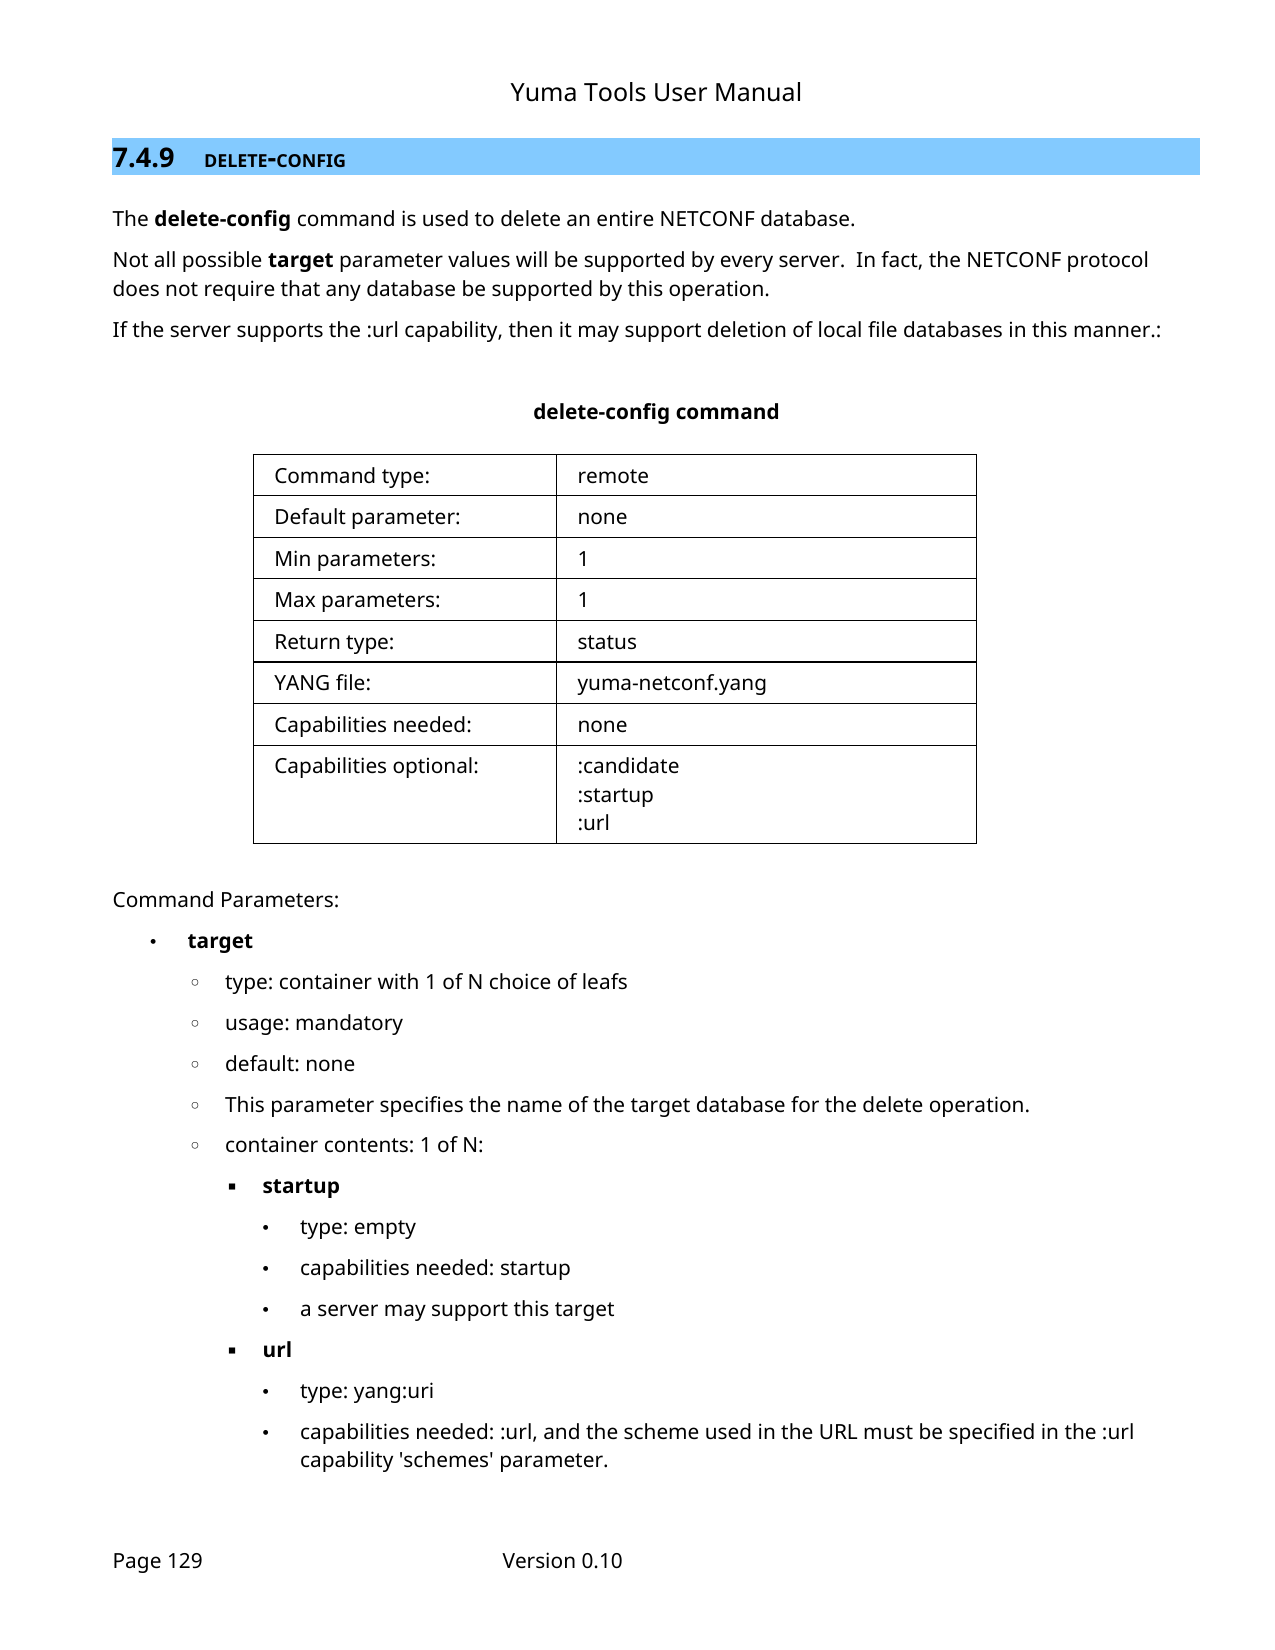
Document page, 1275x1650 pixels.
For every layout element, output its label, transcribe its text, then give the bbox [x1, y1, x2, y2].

table_cell Capabilities needed: [254, 704, 556, 744]
list startup [225, 1172, 1200, 1200]
table_cell Min parameters: [254, 538, 556, 578]
list capabilities needed: :url, and the scheme used in the URL must be specified in the :url capability 'schemes' parameter. [262, 1417, 1200, 1474]
list capabilities needed: startup [262, 1253, 1200, 1282]
table_cell none [557, 496, 976, 537]
text If the server supports the :url capability, then it may support deletion of local file databases in this manner.: [112, 315, 1200, 343]
table_cell Capabilities optional: [254, 746, 556, 843]
list type: empty [262, 1212, 1200, 1241]
text The delete-config command is used to delete an entire NETCONF database. [112, 204, 1200, 233]
list This parameter specifies the name of the target database for the delete operation. [187, 1090, 1200, 1118]
table_cell YANG file: [254, 663, 556, 703]
table_header remote [557, 455, 976, 495]
table_cell none [557, 704, 976, 744]
table_header Command type: [254, 455, 556, 495]
table_cell yuma-netconf.yang [557, 663, 976, 703]
table_cell status [557, 621, 976, 661]
list url [225, 1335, 1200, 1364]
table_cell 1 [557, 579, 976, 620]
list type: container with 1 of N choice of leafs [187, 967, 1200, 995]
text Command Parameters: [112, 885, 1200, 913]
subtitle delete-config command [127, 397, 1185, 425]
list usage: mandatory [187, 1008, 1200, 1036]
subtitle delete-config [112, 138, 1200, 175]
table_cell Return type: [254, 621, 556, 661]
list default: none [187, 1049, 1200, 1077]
table_cell Max parameters: [254, 579, 556, 620]
text Not all possible target parameter values will be supported by every server. In fact, the NETCONF protocol does not require that any database be supported by this operation. [112, 246, 1200, 302]
list a server may support this target [262, 1294, 1200, 1323]
list container contents: 1 of N: [187, 1131, 1200, 1159]
list target [150, 926, 1200, 954]
list type: yang:uri [262, 1376, 1200, 1405]
table_cell 1 [557, 538, 976, 578]
table_cell :candidate :startup :url [557, 746, 976, 843]
table_cell Default parameter: [254, 496, 556, 537]
